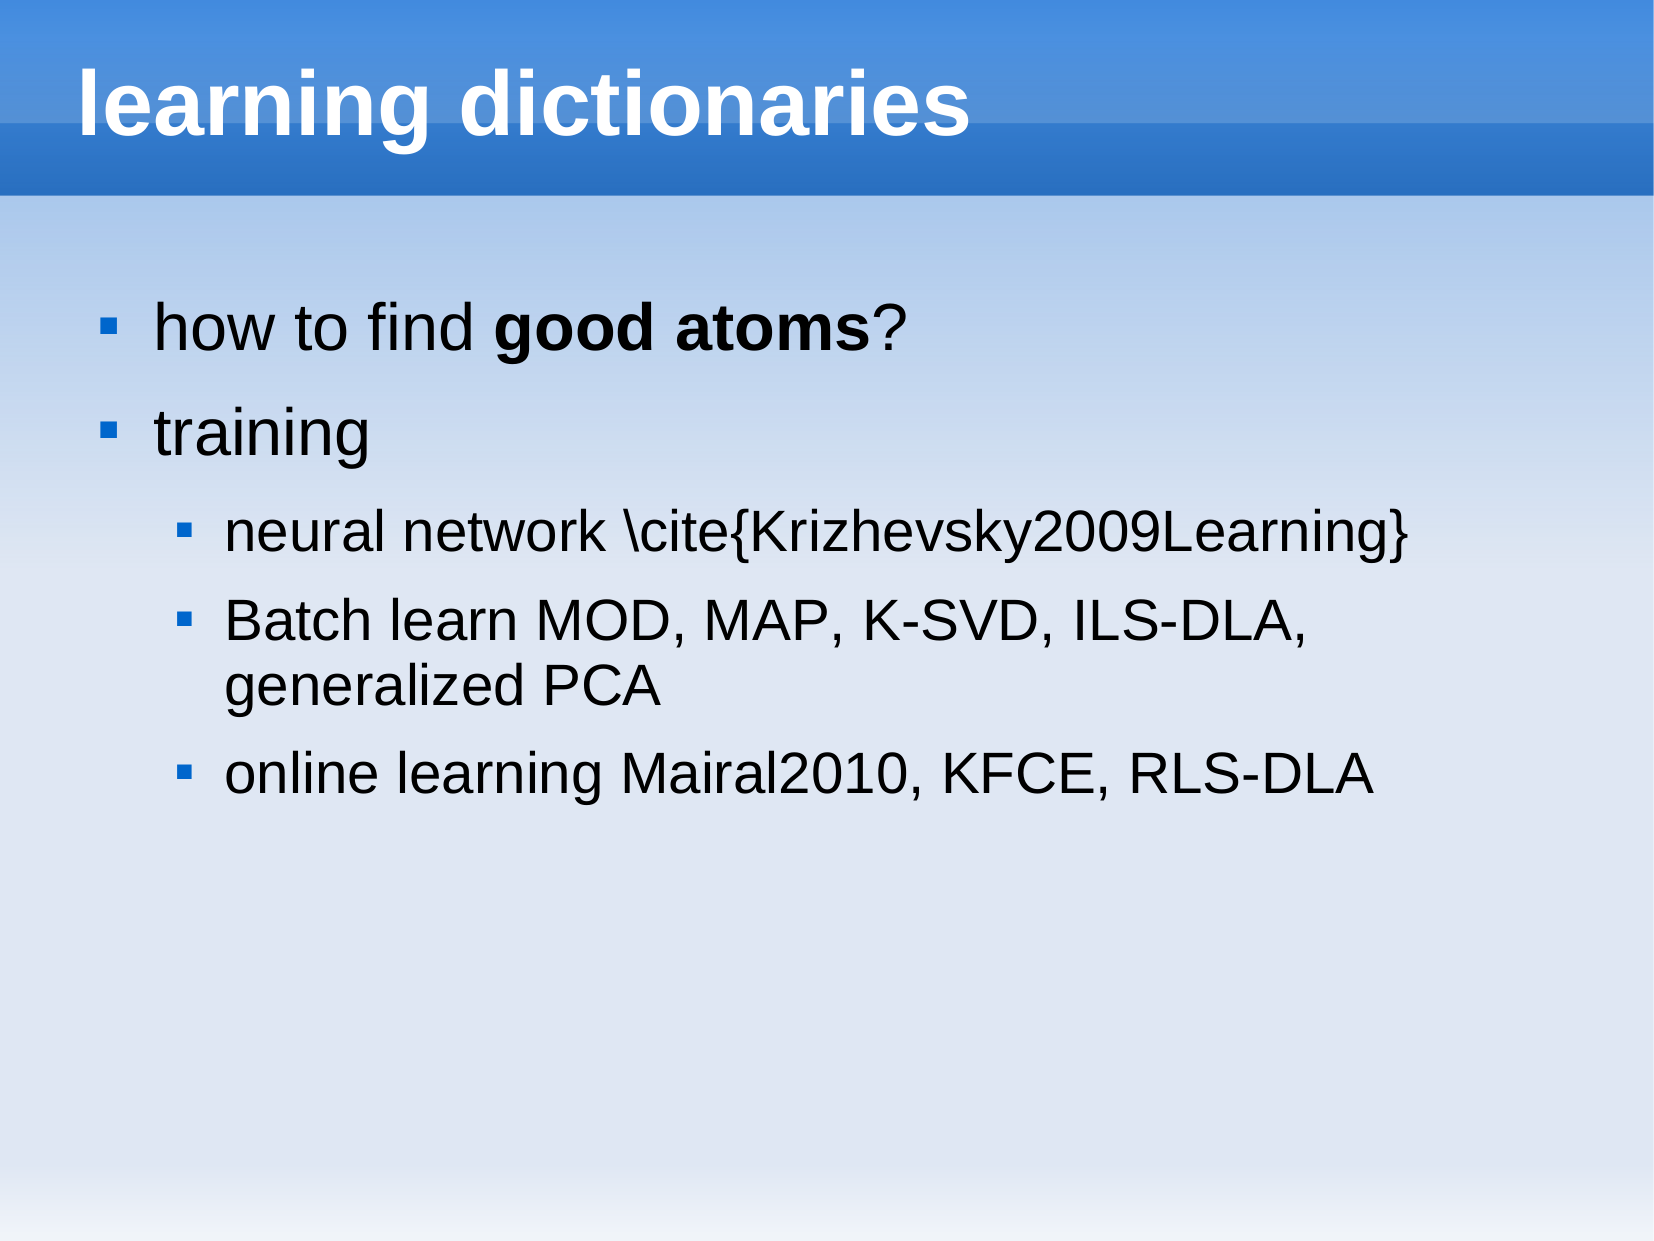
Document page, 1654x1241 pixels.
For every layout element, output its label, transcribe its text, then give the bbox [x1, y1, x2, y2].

title learning dictionaries [76, 0, 1566, 208]
list how to find good atoms? training neural network \cite{Krizhevsky2009Learning} Batch learn MOD, MAP, K-SVD, ILS-DLA, generalized PCA online learning Mairal2010, KFCE, RLS-DLA [82, 290, 1571, 1109]
picture [0, 0, 1654, 1241]
